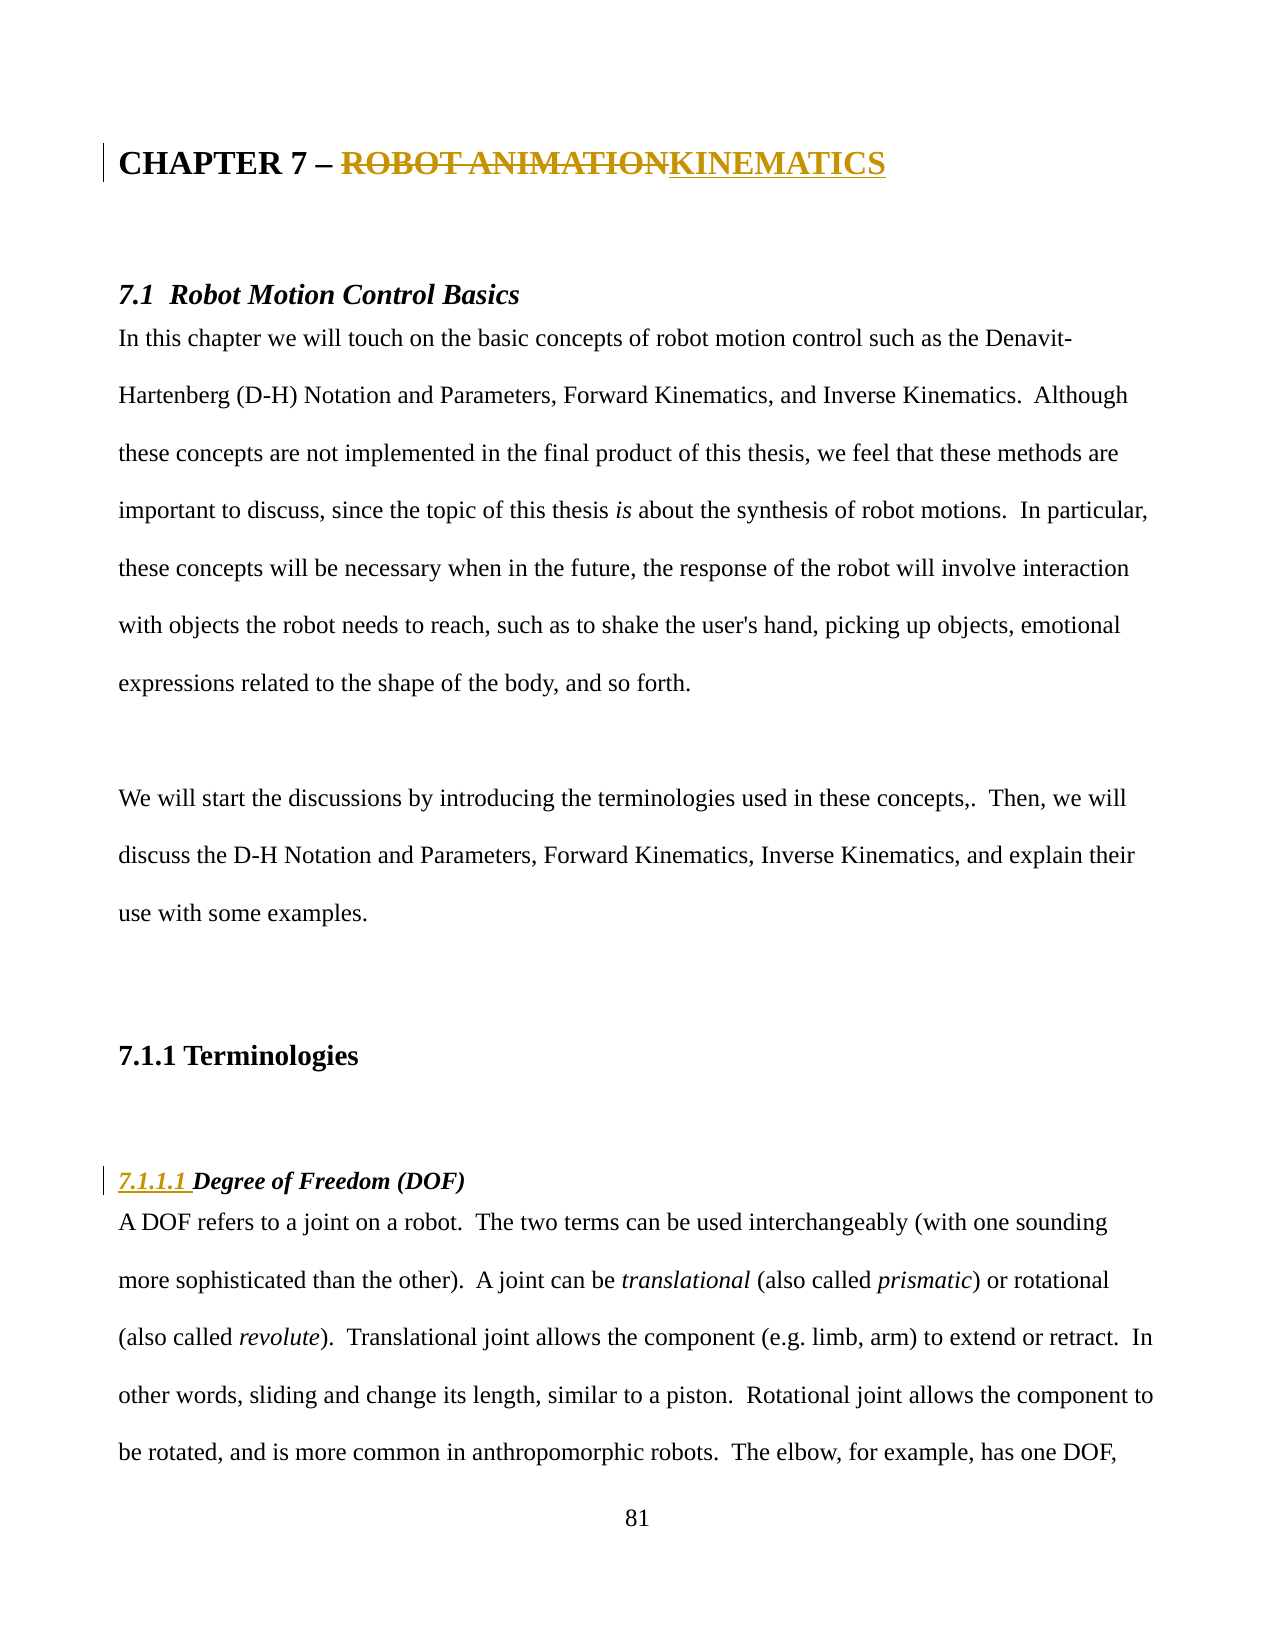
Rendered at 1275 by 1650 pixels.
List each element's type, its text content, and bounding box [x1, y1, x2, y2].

text In this chapter we will touch on the basic concepts of robot motion control such as the Denavit-Hartenberg (D-H) Notation and Parameters, Forward Kinematics, and Inverse Kinematics. Although these concepts are not implemented in the final product of this thesis, we feel that these methods are important to discuss, since the topic of this thesis is about the synthesis of robot motions. In particular, these concepts will be necessary when in the future, the response of the robot will involve interaction with objects the robot needs to reach, such as to shake the user's hand, picking up objects, emotional expressions related to the shape of the body, and so forth. [118, 323, 1157, 697]
text We will start the discussions by introducing the terminologies used in these concepts,. Then, we will discuss the D-H Notation and Parameters, Forward Kinematics, Inverse Kinematics, and explain their use with some examples. [118, 783, 1157, 927]
subtitle CHAPTER 7 – KINEMATICS [118, 143, 1157, 182]
subtitle 7.1.1 Terminologies [118, 1038, 1157, 1071]
subtitle 7.1 Robot Motion Control Basics [118, 277, 1157, 310]
subtitle 7.1.1.1 Degree of Freedom (DOF) [118, 1166, 1157, 1195]
text A DOF refers to a joint on a robot. The two terms can be used interchangeably (with one sounding more sophisticated than the other). A joint can be translational (also called prismatic) or rotational (also called revolute). Translational joint allows the component (e.g. limb, arm) to extend or retract. In other words, sliding and change its length, similar to a piston. Rotational joint allows the component to be rotated, and is more common in anthropomorphic robots. The elbow, for example, has one DOF, [118, 1207, 1157, 1466]
